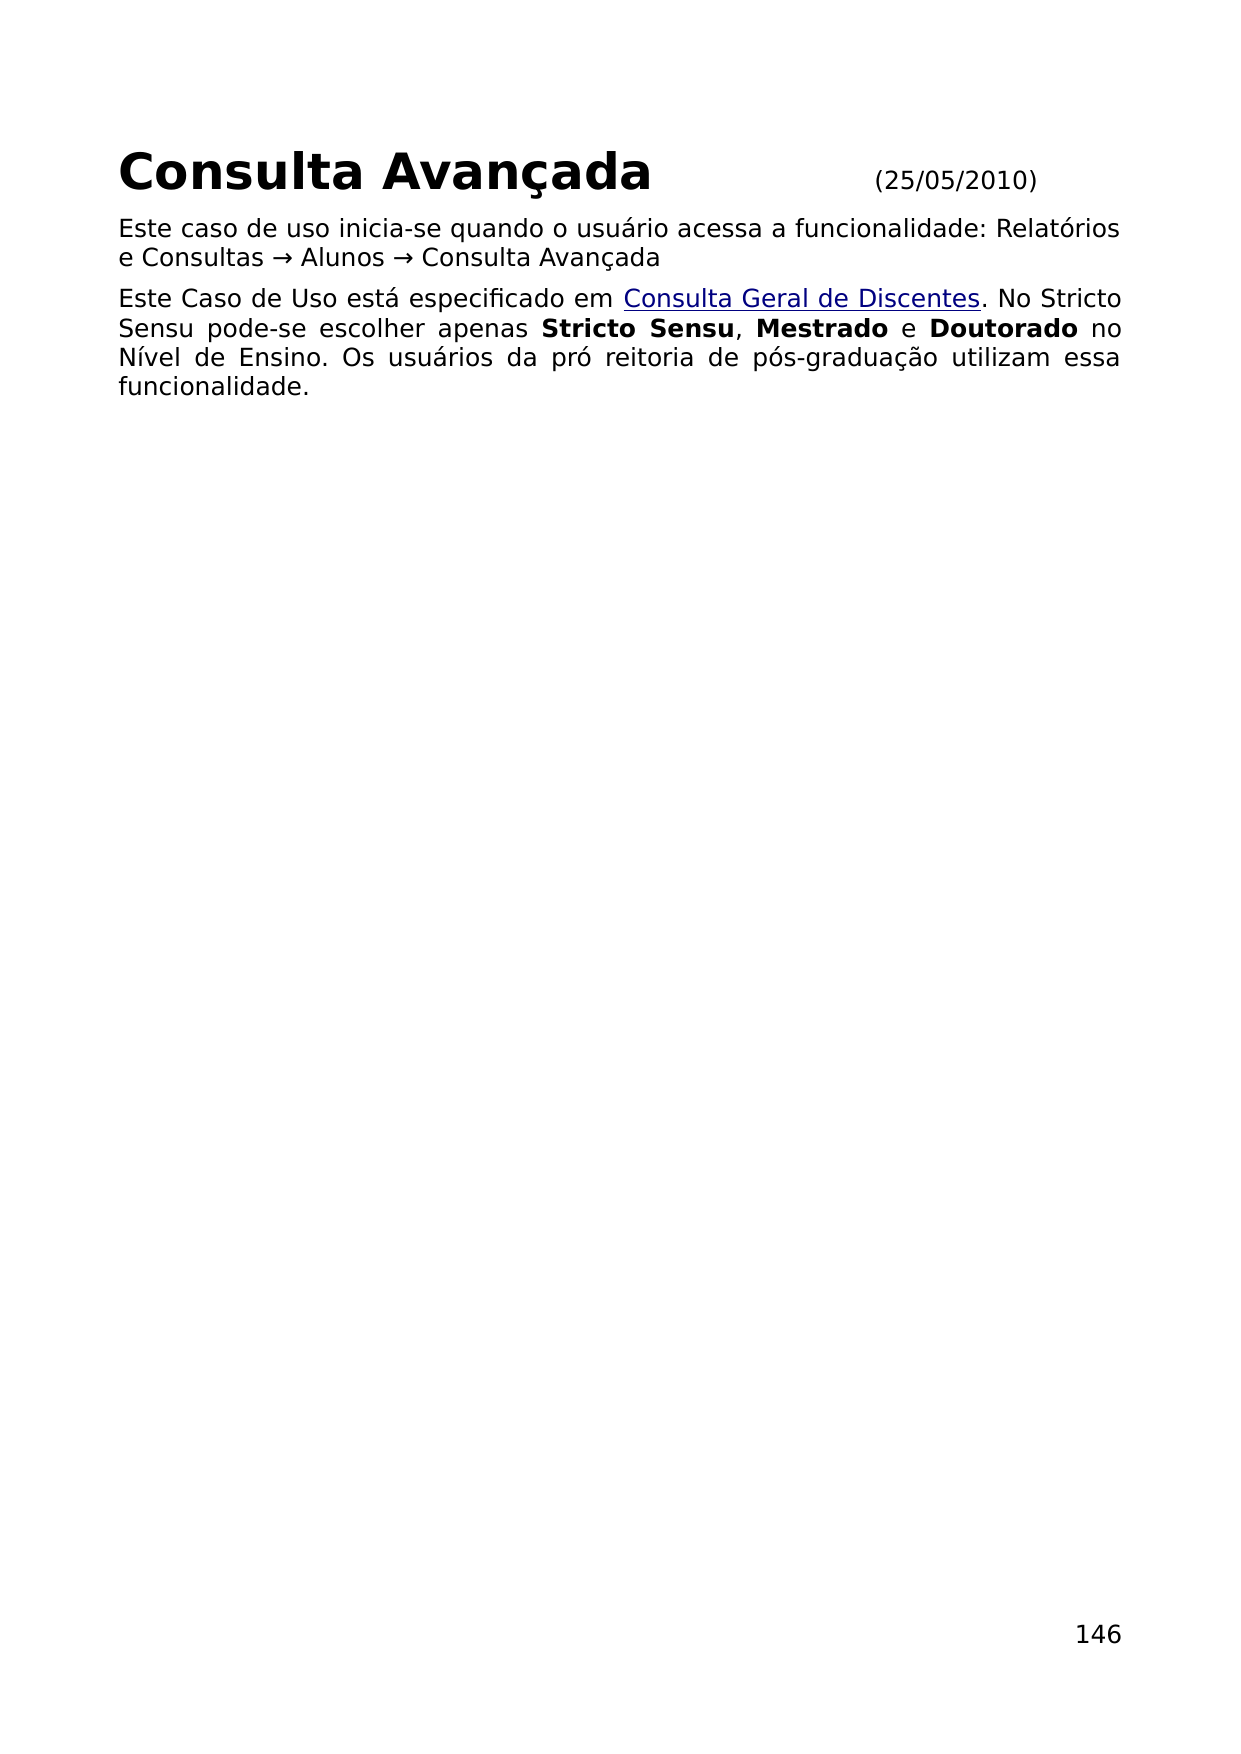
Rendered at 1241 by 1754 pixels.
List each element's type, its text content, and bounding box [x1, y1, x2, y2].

text Este caso de uso inicia-se quando o usuário acessa a funcionalidade: Relatórios e Consultas → Alunos → Consulta Avançada [118, 214, 1122, 272]
subtitle Consulta Avançada (25/05/2010) [118, 143, 1122, 201]
text Este Caso de Uso está especificado em Consulta Geral de Discentes. No Stricto Sensu pode-se escolher apenas Stricto Sensu, Mestrado e Doutorado no Nível de Ensino. Os usuários da pró reitoria de pós-graduação utilizam essa funcionalidade. [118, 285, 1122, 401]
